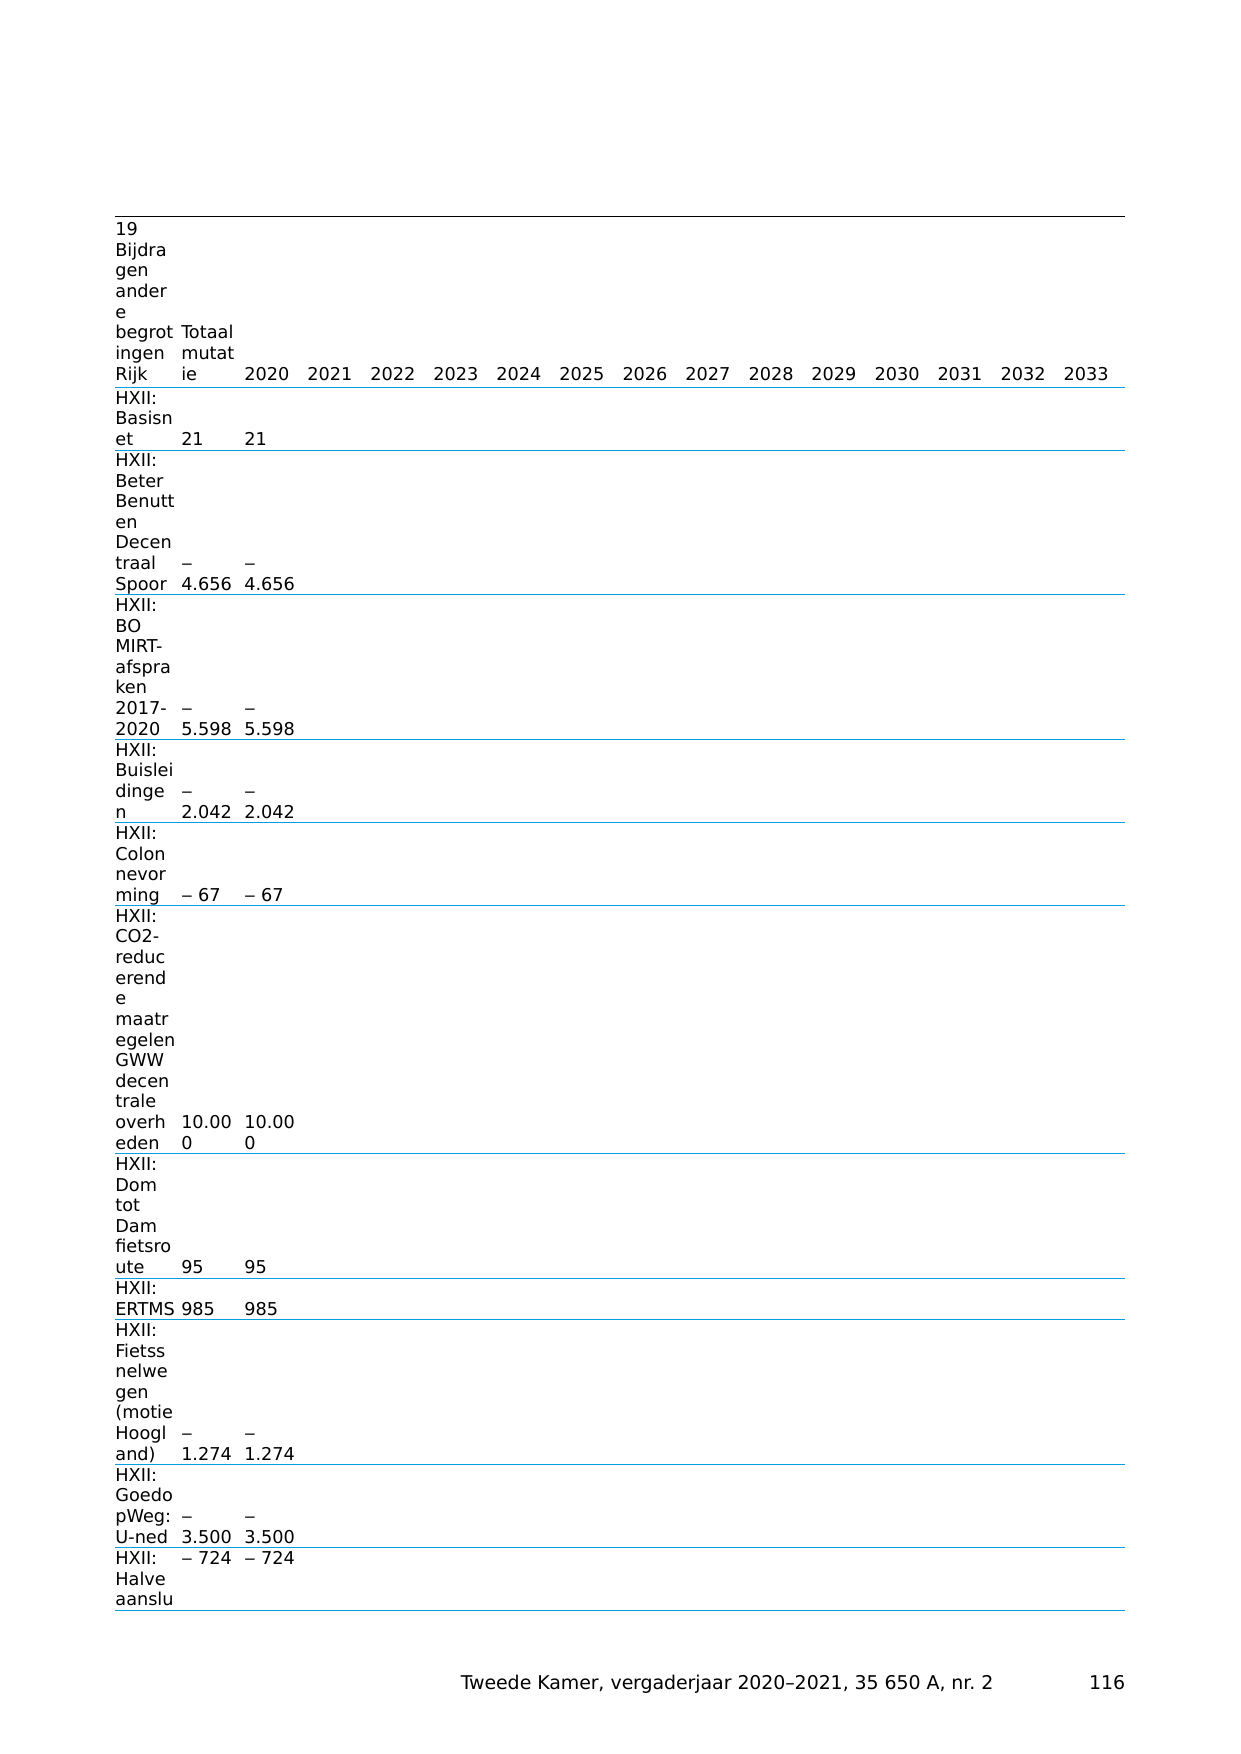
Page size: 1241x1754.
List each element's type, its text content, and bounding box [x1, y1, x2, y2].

table_cell [871, 1154, 934, 1278]
table_cell ‒ 4.656 [178, 451, 241, 594]
table_cell [682, 906, 745, 1153]
table_cell [367, 1548, 430, 1610]
table_cell [998, 1154, 1060, 1278]
table_cell [682, 1154, 745, 1278]
table_cell 19 Bijdragen andere begrotingen Rijk [115, 217, 178, 387]
table_cell [493, 1320, 556, 1464]
table_cell [304, 388, 367, 449]
table_cell [619, 451, 682, 594]
table_cell [682, 1548, 745, 1610]
table_cell [556, 1465, 619, 1547]
table_cell HXII: Colonnevorming [115, 823, 178, 905]
table_cell ‒ 1.274 [241, 1320, 304, 1464]
table_cell [1060, 451, 1125, 594]
table_cell HXII: Halve aanslu [115, 1548, 178, 1610]
table_cell 2031 [934, 217, 997, 387]
table_cell [998, 740, 1060, 822]
table_cell HXII: Fietssnelwegen (motie Hoogland) [115, 1320, 178, 1464]
table_cell ‒ 724 [178, 1548, 241, 1610]
table_cell 2028 [745, 217, 808, 387]
table_cell 2026 [619, 217, 682, 387]
table_cell [934, 740, 997, 822]
table_cell [998, 823, 1060, 905]
table_cell [430, 1465, 493, 1547]
table_cell [745, 1465, 808, 1547]
table_cell HXII: CO2-reducerende maatregelen GWW decentrale overheden [115, 906, 178, 1153]
table_cell [934, 906, 997, 1153]
table_cell [808, 388, 871, 449]
table_cell [1060, 388, 1125, 449]
table_cell [619, 1279, 682, 1319]
table_cell [871, 1548, 934, 1610]
table_cell [304, 451, 367, 594]
table_cell [619, 1465, 682, 1547]
table_cell [682, 1320, 745, 1464]
table_cell [493, 823, 556, 905]
table_cell 985 [241, 1279, 304, 1319]
table_cell [871, 823, 934, 905]
table_cell [871, 906, 934, 1153]
table_cell [682, 740, 745, 822]
table_cell [367, 740, 430, 822]
table_cell [493, 595, 556, 739]
table_cell [304, 1279, 367, 1319]
table_cell 985 [178, 1279, 241, 1319]
table_cell ‒ 2.042 [241, 740, 304, 822]
table_cell [367, 1320, 430, 1464]
table_cell [998, 1465, 1060, 1547]
table_cell [871, 1279, 934, 1319]
table_cell HXII: Beter Benutten Decentraal Spoor [115, 451, 178, 594]
table_cell [1060, 823, 1125, 905]
table_cell [304, 595, 367, 739]
table_cell 2029 [808, 217, 871, 387]
table_cell ‒ 67 [178, 823, 241, 905]
table_cell [745, 595, 808, 739]
table_cell [619, 595, 682, 739]
table_cell [871, 451, 934, 594]
table_cell 2033 [1060, 217, 1125, 387]
table_cell [367, 388, 430, 449]
table_cell ‒ 5.598 [178, 595, 241, 739]
table_cell 2032 [998, 217, 1060, 387]
table_cell HXII: GoedopWeg: U-ned [115, 1465, 178, 1547]
table_cell [556, 1279, 619, 1319]
table_cell [998, 906, 1060, 1153]
table_cell [682, 451, 745, 594]
table_cell [493, 740, 556, 822]
table_cell [619, 388, 682, 449]
table_cell [745, 740, 808, 822]
table_cell [934, 1320, 997, 1464]
table_cell ‒ 67 [241, 823, 304, 905]
table_cell 10.000 [241, 906, 304, 1153]
table_cell 2021 [304, 217, 367, 387]
table_cell [1060, 1465, 1125, 1547]
table_cell [367, 595, 430, 739]
table_cell [304, 823, 367, 905]
table_cell [745, 1154, 808, 1278]
table_cell 95 [241, 1154, 304, 1278]
table_cell 2024 [493, 217, 556, 387]
table_cell [556, 1154, 619, 1278]
table_cell [998, 1279, 1060, 1319]
table_cell [682, 1465, 745, 1547]
table_cell [430, 388, 493, 449]
table_cell [934, 451, 997, 594]
table_header Tabel 18 Artikel 19 Ontvangsten (bedragen x €1.000) [115, 191, 1125, 216]
table_cell 21 [241, 388, 304, 449]
table_cell [934, 823, 997, 905]
table_cell [619, 1548, 682, 1610]
table_cell [998, 388, 1060, 449]
table_cell [304, 1320, 367, 1464]
table_cell [998, 595, 1060, 739]
table_cell Totaal mutatie [178, 217, 241, 387]
table_cell [493, 451, 556, 594]
table_cell [998, 451, 1060, 594]
table_cell [934, 1465, 997, 1547]
table_cell [745, 451, 808, 594]
table_cell [1060, 1279, 1125, 1319]
table_cell [871, 595, 934, 739]
table_cell ‒ 724 [241, 1548, 304, 1610]
table_cell [745, 1548, 808, 1610]
table_cell [430, 595, 493, 739]
table_cell [619, 1154, 682, 1278]
table_cell [556, 451, 619, 594]
table_cell [619, 740, 682, 822]
table_cell [493, 1548, 556, 1610]
table_cell 2020 [241, 217, 304, 387]
table_cell HXII: ERTMS [115, 1279, 178, 1319]
table_cell [304, 1465, 367, 1547]
table_cell [808, 1548, 871, 1610]
table_cell HXII: Basisnet [115, 388, 178, 449]
table_cell [1060, 595, 1125, 739]
table_cell [430, 1279, 493, 1319]
table_cell [556, 388, 619, 449]
table_cell [430, 1548, 493, 1610]
table_cell [682, 595, 745, 739]
table_cell ‒ 3.500 [178, 1465, 241, 1547]
table_cell [367, 1279, 430, 1319]
table_cell [808, 906, 871, 1153]
table_cell [808, 1465, 871, 1547]
table_cell [871, 1465, 934, 1547]
table_cell 2030 [871, 217, 934, 387]
table_cell [493, 388, 556, 449]
table_cell [304, 906, 367, 1153]
table_cell 95 [178, 1154, 241, 1278]
table_cell [493, 1465, 556, 1547]
table_cell 2027 [682, 217, 745, 387]
table_cell [934, 595, 997, 739]
table_cell [682, 823, 745, 905]
table_cell HXII: Buisleidingen [115, 740, 178, 822]
table_cell [745, 388, 808, 449]
table_cell [1060, 1320, 1125, 1464]
table_cell [871, 740, 934, 822]
table_cell [304, 1154, 367, 1278]
table_cell [619, 823, 682, 905]
table_cell [808, 1320, 871, 1464]
table_cell ‒ 3.500 [241, 1465, 304, 1547]
table_cell [367, 1154, 430, 1278]
table_cell [1060, 740, 1125, 822]
table_cell [745, 1320, 808, 1464]
table_cell [1060, 906, 1125, 1153]
table_cell [871, 388, 934, 449]
table_cell [1060, 1548, 1125, 1610]
table_cell [493, 1279, 556, 1319]
table_cell ‒ 2.042 [178, 740, 241, 822]
table_cell ‒ 4.656 [241, 451, 304, 594]
table_cell 21 [178, 388, 241, 449]
table_cell [934, 388, 997, 449]
table_cell [745, 906, 808, 1153]
table_cell [808, 595, 871, 739]
table_cell [430, 906, 493, 1153]
table_cell [556, 1320, 619, 1464]
table_cell HXII: Dom tot Dam fietsroute [115, 1154, 178, 1278]
table_cell [808, 740, 871, 822]
table_cell [1060, 1154, 1125, 1278]
table_cell [430, 451, 493, 594]
table_cell ‒ 5.598 [241, 595, 304, 739]
table_cell [682, 1279, 745, 1319]
table_cell [493, 1154, 556, 1278]
table_cell [493, 906, 556, 1153]
table_cell [934, 1548, 997, 1610]
table_cell [556, 906, 619, 1153]
table_cell 2022 [367, 217, 430, 387]
table_cell 10.000 [178, 906, 241, 1153]
table_cell [556, 823, 619, 905]
table_cell [871, 1320, 934, 1464]
table_cell [745, 1279, 808, 1319]
table_cell ‒ 1.274 [178, 1320, 241, 1464]
table_cell [619, 1320, 682, 1464]
table_cell [304, 740, 367, 822]
table_cell [998, 1320, 1060, 1464]
table_cell [430, 740, 493, 822]
table_cell [619, 906, 682, 1153]
table_cell [367, 823, 430, 905]
table_cell [808, 823, 871, 905]
table_cell [556, 1548, 619, 1610]
table_cell [998, 1548, 1060, 1610]
table_cell [556, 740, 619, 822]
table_cell [682, 388, 745, 449]
table_cell 2025 [556, 217, 619, 387]
table_cell [934, 1279, 997, 1319]
table_cell [304, 1548, 367, 1610]
table_cell [745, 823, 808, 905]
table_cell [430, 823, 493, 905]
table_cell 2023 [430, 217, 493, 387]
table_cell [808, 451, 871, 594]
table_cell [808, 1279, 871, 1319]
table_cell [808, 1154, 871, 1278]
table_cell [367, 451, 430, 594]
table_cell [367, 1465, 430, 1547]
table_cell [934, 1154, 997, 1278]
table_cell [367, 906, 430, 1153]
table_cell [430, 1320, 493, 1464]
table_cell HXII: BO MIRT-afspraken 2017-2020 [115, 595, 178, 739]
table_cell [556, 595, 619, 739]
table_cell [430, 1154, 493, 1278]
